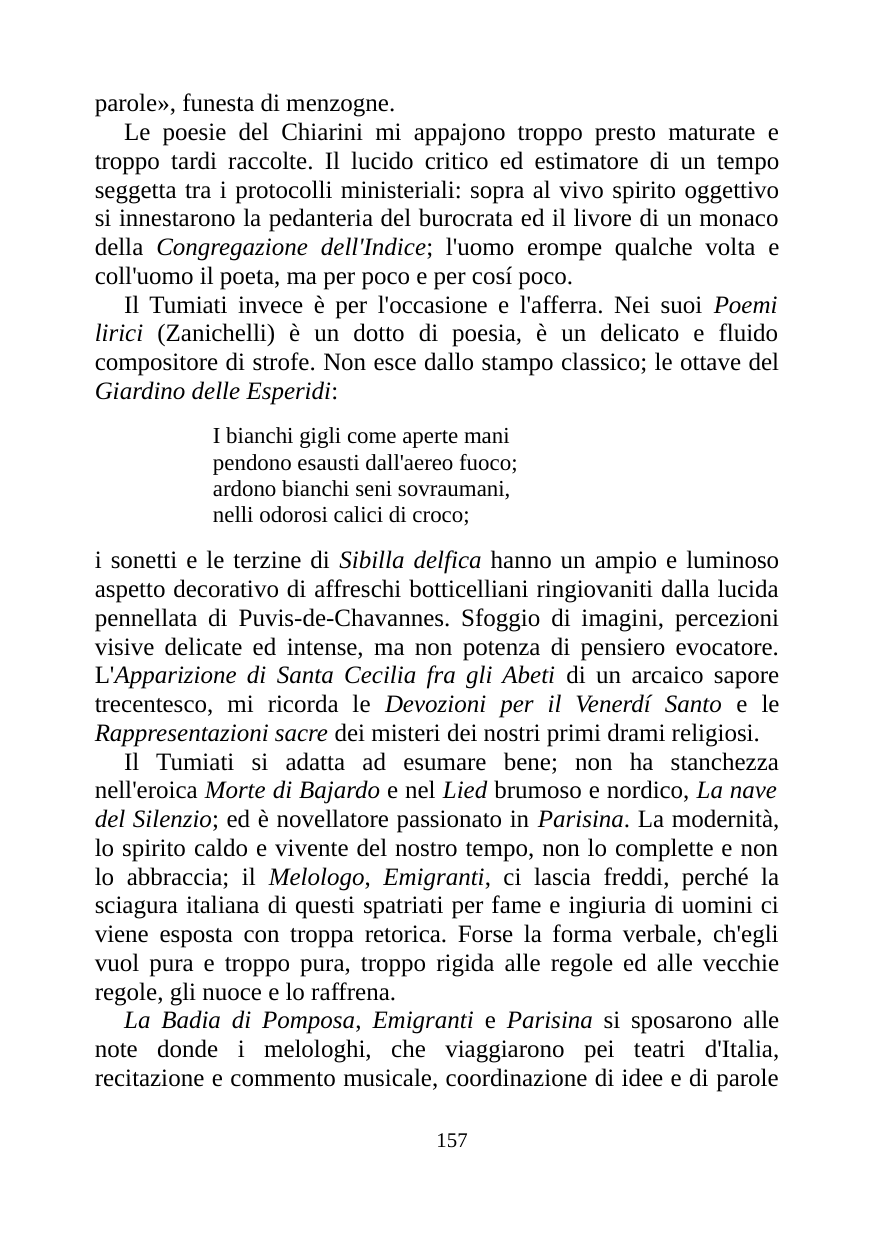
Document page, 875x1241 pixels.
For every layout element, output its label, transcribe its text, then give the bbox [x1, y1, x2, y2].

text parole», funesta di menzogne. [94, 88, 779, 117]
text i sonetti e le terzine di Sibilla delfica hanno un ampio e luminoso aspetto decorativo di affreschi botticelliani ringiovaniti dalla lucida pennellata di Puvis-de-Chavannes. Sfoggio di imagini, percezioni visive delicate ed intense, ma non potenza di pensiero evocatore. L'Apparizione di Santa Cecilia fra gli Abeti di un arcaico sapore trecentesco, mi ricorda le Devozioni per il Venerdí Santo e le Rappresentazioni sacre dei misteri dei nostri primi drami religiosi. [94, 546, 779, 747]
text Il Tumiati invece è per l'occasione e l'afferra. Nei suoi Poemi lirici (Zanichelli) è un dotto di poesia, è un delicato e fluido compositore di strofe. Non esce dallo stampo classico; le ottave del Giardino delle Esperidi: [94, 290, 779, 405]
text La Badia di Pomposa, Emigranti e Parisina si sposarono alle note donde i melologhi, che viaggiarono pei teatri d'Italia, recitazione e commento musicale, coordinazione di idee e di parole [94, 1006, 779, 1092]
text I bianchi gigli come aperte mani pendono esausti dall'aereo fuoco; ardono bianchi seni sovraumani, nelli odorosi calici di croco; [213, 422, 779, 528]
text Il Tumiati si adatta ad esumare bene; non ha stanchezza nell'eroica Morte di Bajardo e nel Lied brumoso e nordico, La nave del Silenzio; ed è novellatore passionato in Parisina. La modernità, lo spirito caldo e vivente del nostro tempo, non lo complette e non lo abbraccia; il Melologo, Emigranti, ci lascia freddi, perché la sciagura italiana di questi spatriati per fame e ingiuria di uomini ci viene esposta con troppa retorica. Forse la forma verbale, ch'egli vuol pura e troppo pura, troppo rigida alle regole ed alle vecchie regole, gli nuoce e lo raffrena. [94, 747, 779, 1006]
text Le poesie del Chiarini mi appajono troppo presto maturate e troppo tardi raccolte. Il lucido critico ed estimatore di un tempo seggetta tra i protocolli ministeriali: sopra al vivo spirito oggettivo si innestarono la pedanteria del burocrata ed il livore di un monaco della Congregazione dell'Indice; l'uomo erompe qualche volta e coll'uomo il poeta, ma per poco e per cosí poco. [94, 117, 779, 290]
